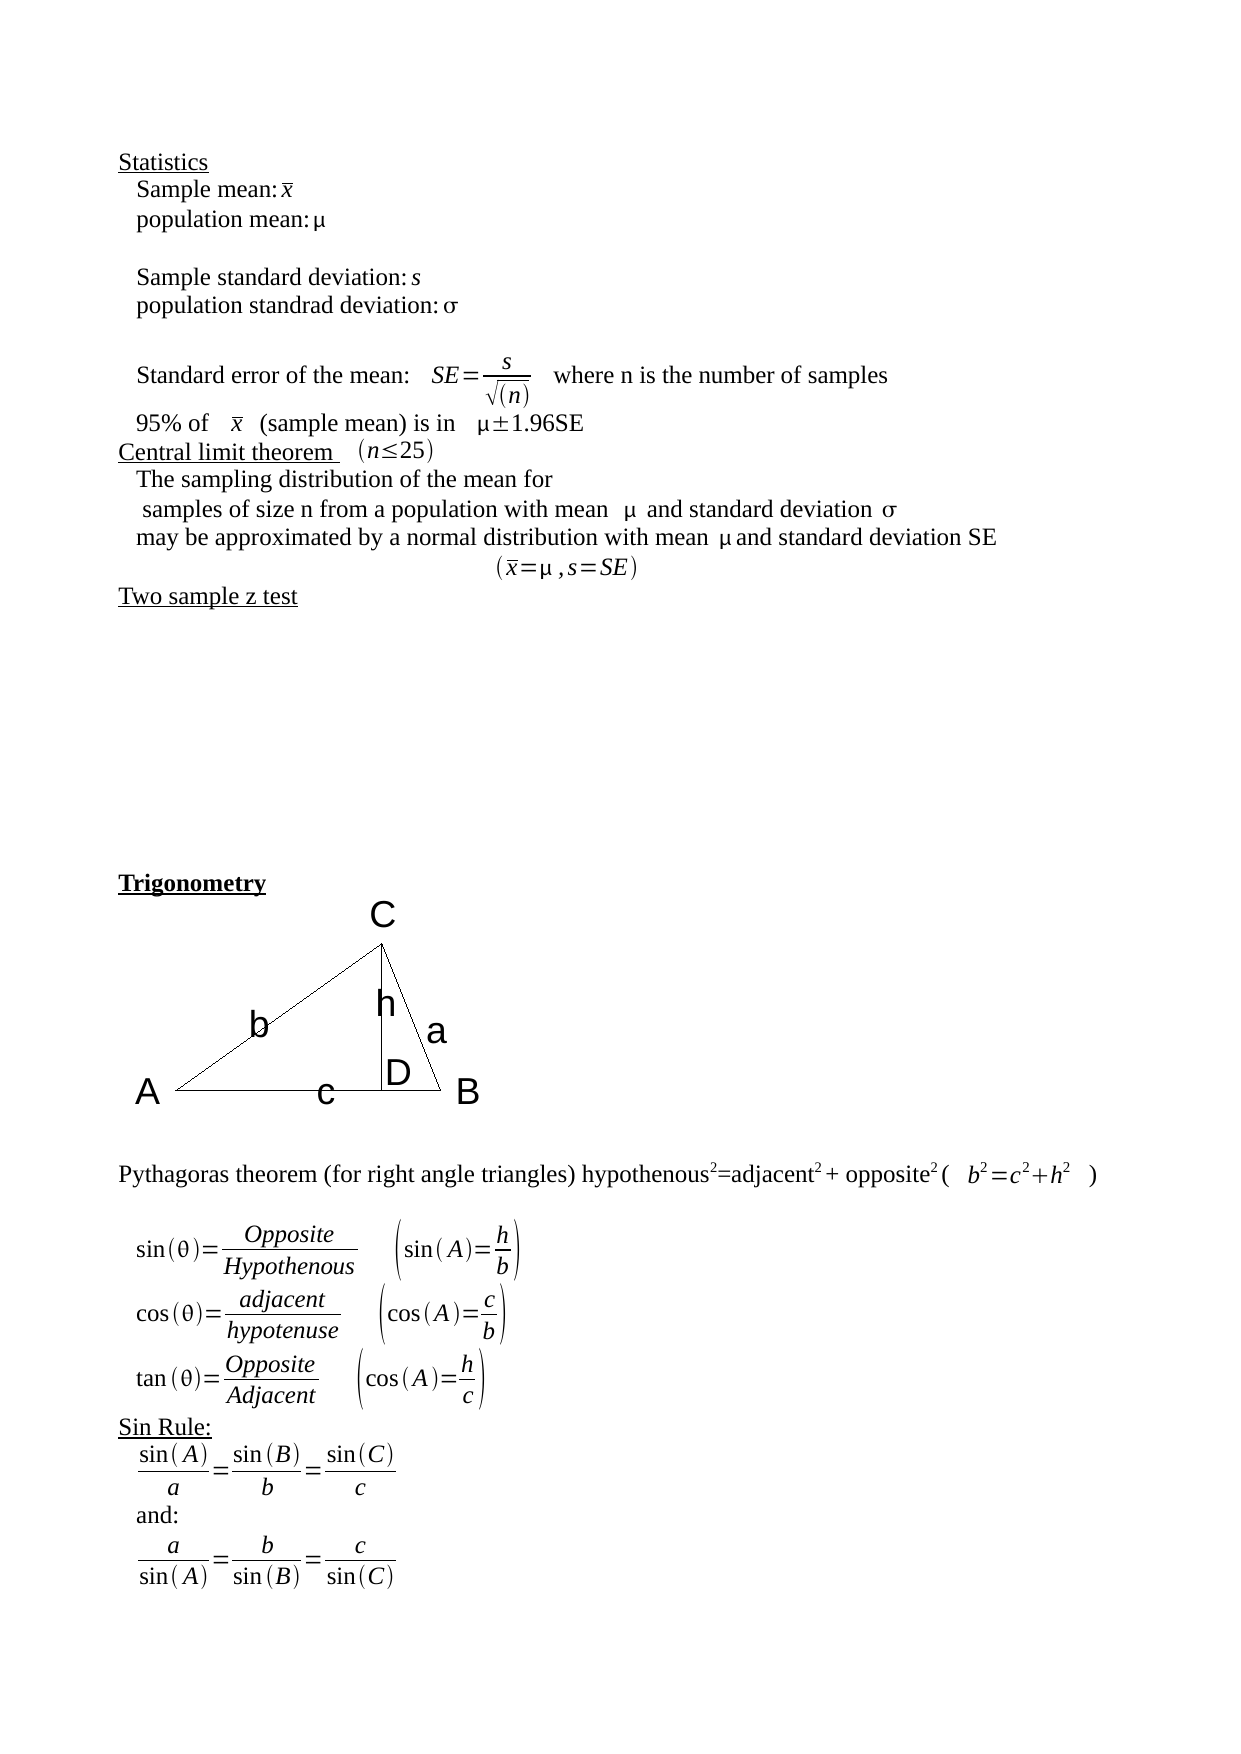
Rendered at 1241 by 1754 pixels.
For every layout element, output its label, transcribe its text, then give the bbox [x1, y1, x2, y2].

text Sin Rule: [118, 1412, 1122, 1441]
text Trigonometry [118, 868, 1122, 897]
text Pythagoras theorem (for right angle triangles) hypothenous2=adjacent2 + opposite2 () [118, 1158, 1122, 1189]
text Central limit theorem [118, 437, 1122, 466]
text Statistics [118, 147, 1122, 176]
text Two sample z test [118, 581, 1122, 610]
